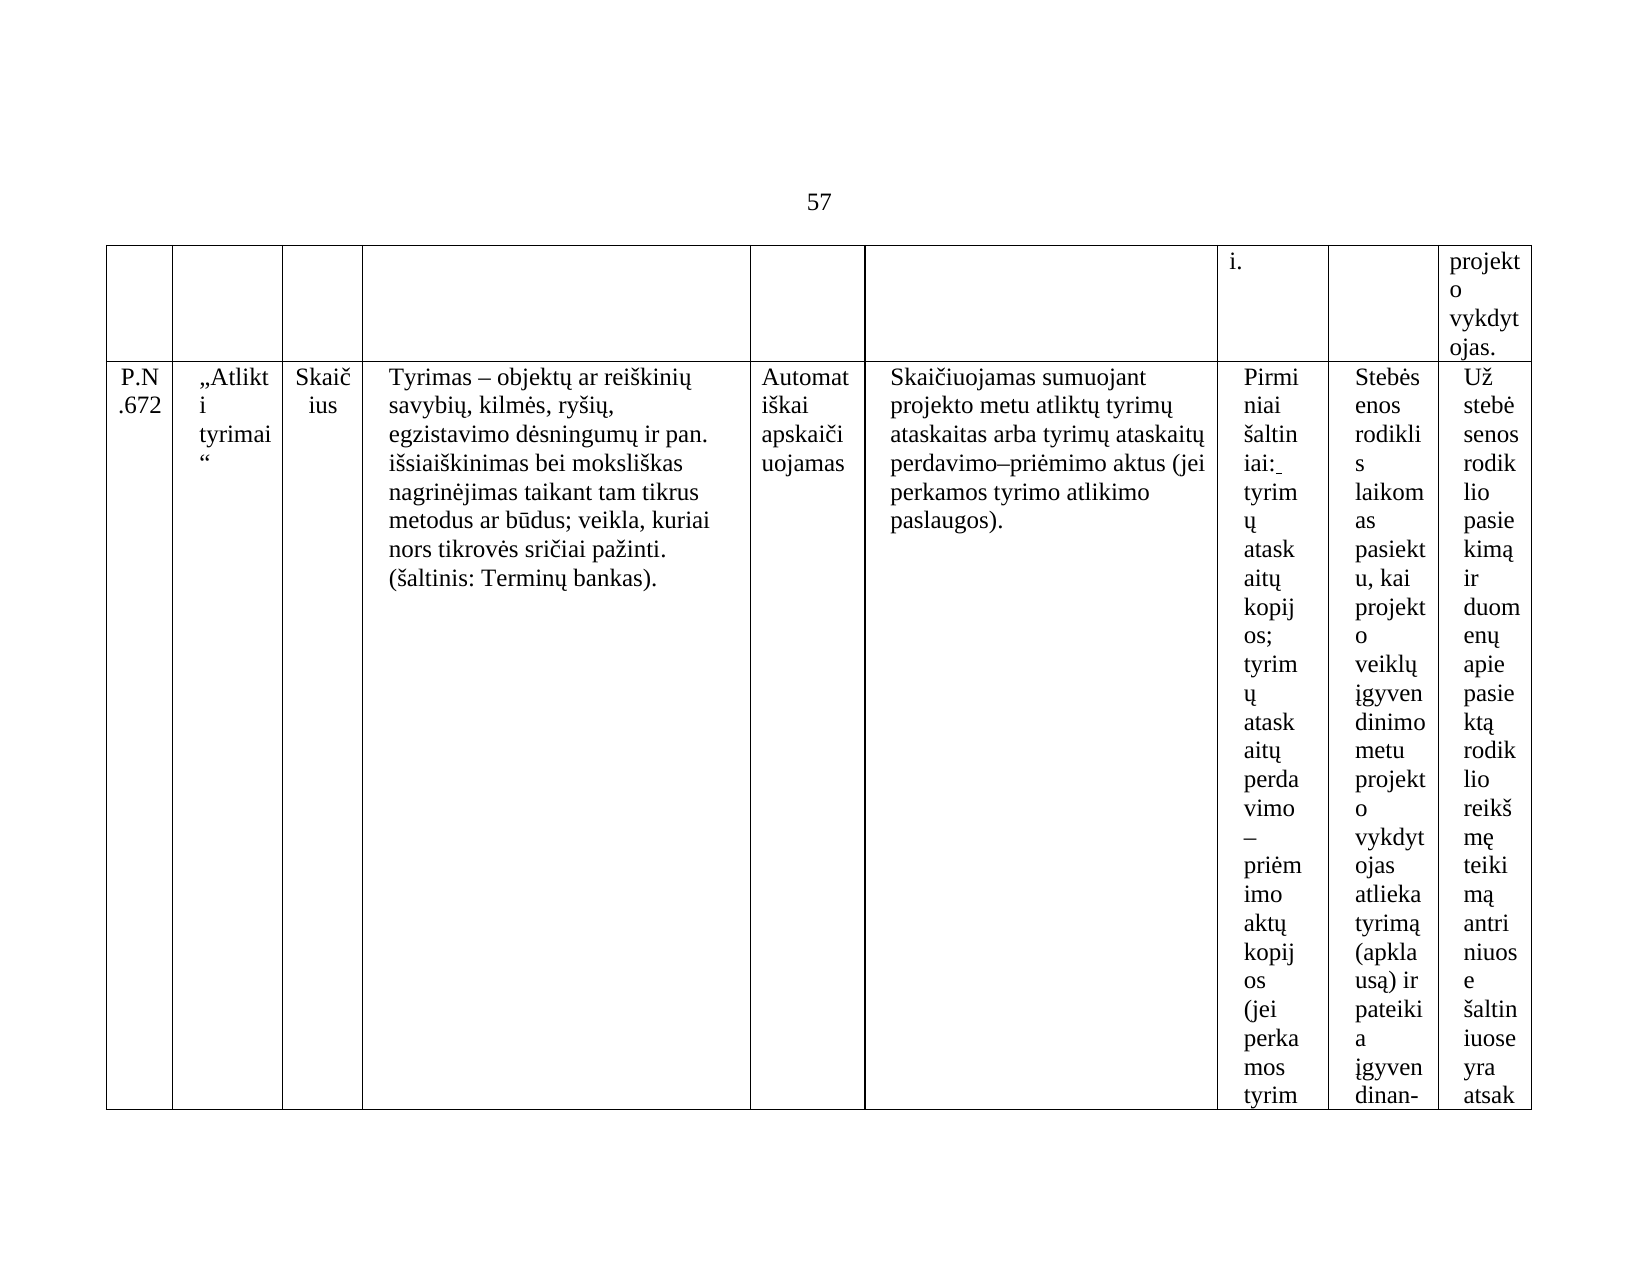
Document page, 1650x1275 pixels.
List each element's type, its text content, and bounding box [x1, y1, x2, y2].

table_cell Už stebėsenos rodiklio pasiekimą ir duomenų apie pasiektą rodiklio reikšmę teikimą antriniuose šaltiniuose yra atsak [1439, 362, 1531, 1109]
table_cell [363, 246, 750, 361]
table_cell P.N.672 [107, 362, 172, 1109]
table_cell i. [1218, 246, 1328, 361]
table_cell Automatiškai apskaičiuojamas [751, 362, 864, 1109]
table_cell „Atlikti tyrimai“ [173, 362, 282, 1109]
table_cell [283, 246, 362, 361]
table_cell Tyrimas – objektų ar reiškinių savybių, kilmės, ryšių, egzistavimo dėsningumų ir pan. išsiaiškinimas bei moksliškas nagrinėjimas taikant tam tikrus metodus ar būdus; veikla, kuriai nors tikrovės sričiai pažinti. (šaltinis: Terminų bankas). [363, 362, 750, 1109]
table_cell [866, 246, 1217, 361]
table_cell Pirminiai šaltiniai: tyrimų ataskaitų kopijos; tyrimų ataskaitų perdavimo–priėmimo aktų kopijos (jei perkamos tyrim [1218, 362, 1328, 1109]
table_cell [1329, 246, 1438, 361]
table_cell Skaičiuojamas sumuojant projekto metu atliktų tyrimų ataskaitas arba tyrimų ataskaitų perdavimo–priėmimo aktus (jei perkamos tyrimo atlikimo paslaugos). [866, 362, 1217, 1109]
table_cell [173, 246, 282, 361]
table_cell Skaičius [283, 362, 362, 1109]
table_cell projekto vykdytojas. [1439, 246, 1531, 361]
table_cell Stebėsenos rodiklis laikomas pasiektu, kai projekto veiklų įgyvendinimo metu projekto vykdytojas atlieka tyrimą (apklausą) ir pateikia įgyvendinan- [1329, 362, 1438, 1109]
table_cell [751, 246, 864, 361]
table_cell [107, 246, 172, 361]
